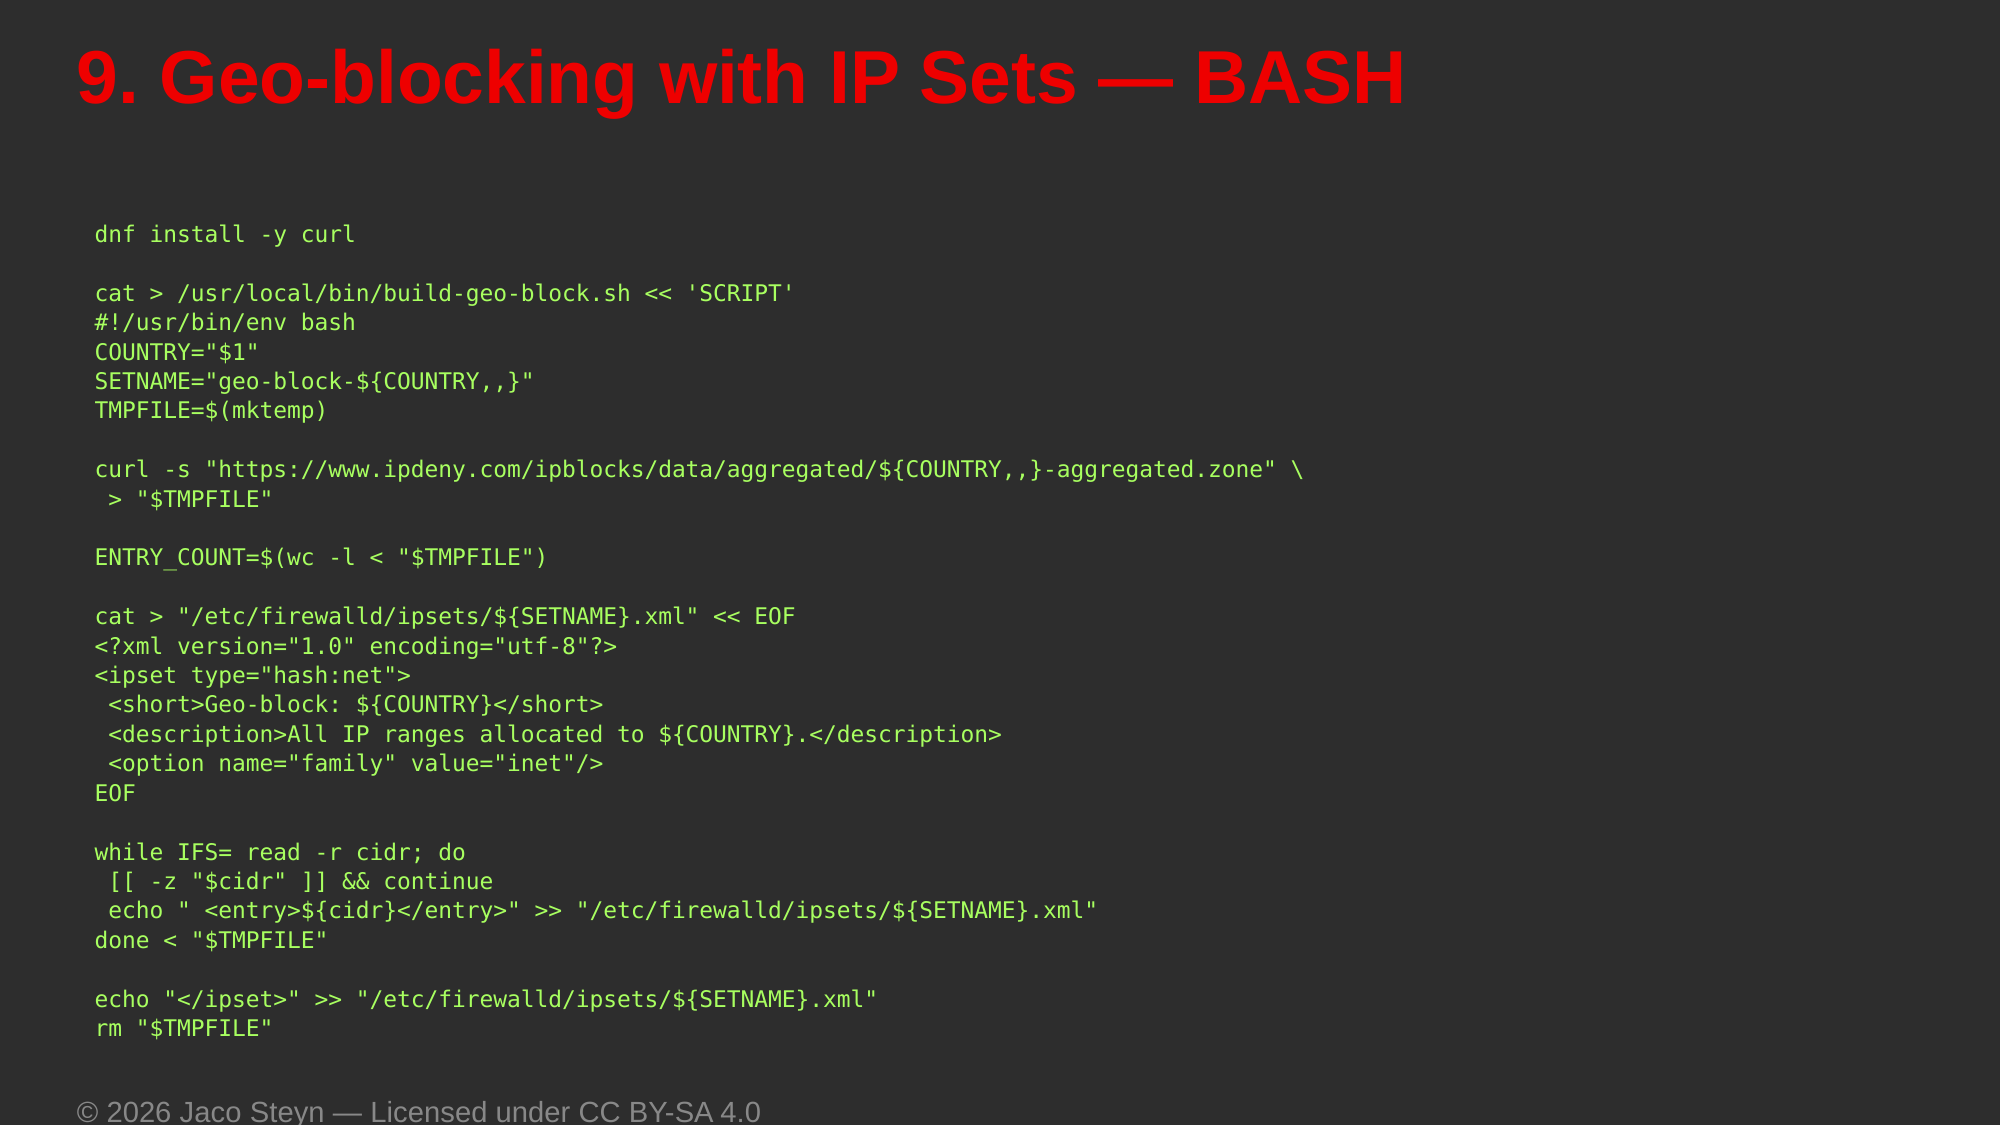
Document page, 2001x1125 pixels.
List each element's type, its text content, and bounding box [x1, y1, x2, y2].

text_box 9. Geo-blocking with IP Sets — BASH [59, 23, 1942, 178]
text_box © 2026 Jaco Steyn — Licensed under CC BY-SA 4.0 [59, 1083, 1942, 1120]
text_box dnf install -y curl cat > /usr/local/bin/build-geo-block.sh << 'SCRIPT' #!/usr/bin/env bash COUNTRY="$1" SETNAME="geo-block-${COUNTRY,,}" TMPFILE=$(mktemp) curl -s "https://www.ipdeny.com/ipblocks/data/aggregated/${COUNTRY,,}-aggregated.zone" \ > "$TMPFILE" ENTRY_COUNT=$(wc -l < "$TMPFILE") cat > "/etc/firewalld/ipsets/${SETNAME}.xml" << EOF <?xml version="1.0" encoding="utf-8"?> <ipset type="hash:net"> <short>Geo-block: ${COUNTRY}</short> <description>All IP ranges allocated to ${COUNTRY}.</description> <option name="family" value="inet"/> EOF while IFS= read -r cidr; do [[ -z "$cidr" ]] && continue echo " <entry>${cidr}</entry>" >> "/etc/firewalld/ipsets/${SETNAME}.xml" done < "$TMPFILE" echo "</ipset>" >> "/etc/firewalld/ipsets/${SETNAME}.xml" rm "$TMPFILE" [59, 194, 1942, 1052]
